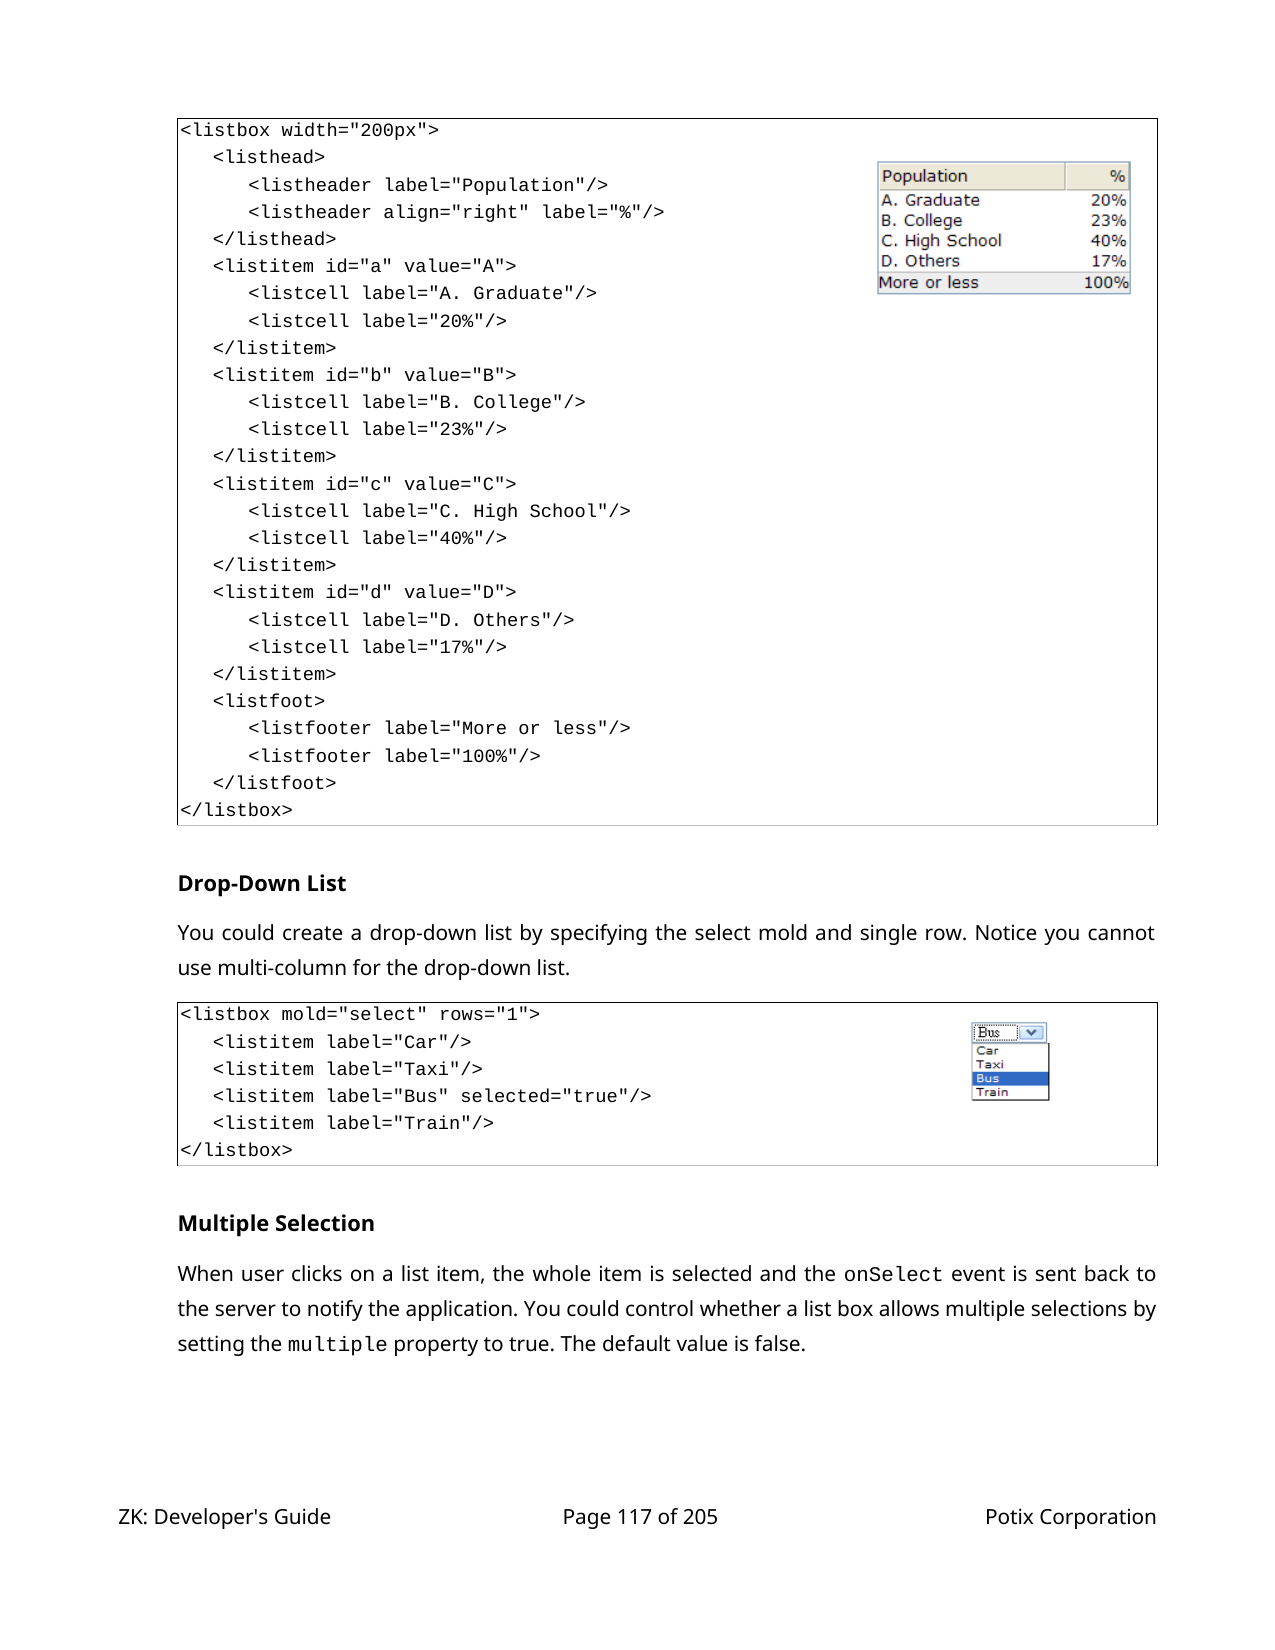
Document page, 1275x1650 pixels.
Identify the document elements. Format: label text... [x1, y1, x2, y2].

text </listbox> [178, 1138, 1157, 1165]
text </listitem> [178, 553, 1157, 577]
text <listfooter label="100%"/> [178, 743, 1157, 768]
text When user clicks on a list item, the whole item is selected and the onSelect event is sent back to the server to notify the application. You could control whether a list box allows multiple selections by setting the multiple property to true. The default value is false. [177, 1259, 1157, 1358]
text <listfoot> [178, 689, 1157, 713]
text <listitem label="Bus" selected="true"/> [178, 1084, 1157, 1108]
picture [875, 160, 1136, 297]
text <listcell label="40%"/> [178, 526, 1157, 550]
text [1136, 227, 1157, 251]
text <listcell label="23%"/> [178, 417, 1157, 441]
text <listbox mold="select" rows="1"> [178, 1003, 1157, 1027]
text </listfoot> [178, 771, 1157, 795]
text <listitem id="c" value="C"> [178, 472, 1157, 496]
text [1053, 1029, 1157, 1054]
text <listcell label="17%"/> [178, 635, 1157, 659]
text <listhead> [178, 145, 1157, 169]
text </listhead> [178, 227, 875, 251]
text <listitem label="Taxi"/> [178, 1057, 968, 1081]
subtitle Drop-Down List [177, 868, 1157, 898]
text <listbox width="200px"> [178, 119, 1157, 142]
text <listcell label="C. High School"/> [178, 499, 1157, 523]
text <listcell label="D. Others"/> [178, 607, 1157, 632]
subtitle Multiple Selection [177, 1208, 1157, 1238]
text <listfooter label="More or less"/> [178, 716, 1157, 741]
text </listbox> [178, 798, 1157, 825]
text [1053, 1057, 1157, 1081]
text <listheader align="right" label="%"/> [178, 200, 875, 224]
text <listitem label="Car"/> [178, 1029, 968, 1054]
text <listcell label="20%"/> [178, 308, 1157, 333]
text <listcell label="A. Graduate"/> [178, 281, 1157, 306]
text </listitem> [178, 444, 1157, 469]
text <listitem id="d" value="D"> [178, 580, 1157, 604]
text <listheader label="Population"/> [178, 172, 875, 197]
picture [968, 1020, 1053, 1103]
text You could create a drop-down list by specifying the select mold and single row. Notice you cannot use multi-column for the drop-down list. [177, 918, 1157, 982]
text </listitem> [178, 336, 1157, 360]
text <listitem id="b" value="B"> [178, 363, 1157, 387]
text <listcell label="B. College"/> [178, 390, 1157, 414]
text </listitem> [178, 662, 1157, 686]
text <listitem label="Train"/> [178, 1111, 1157, 1135]
text <listitem id="a" value="A"> [178, 254, 875, 278]
